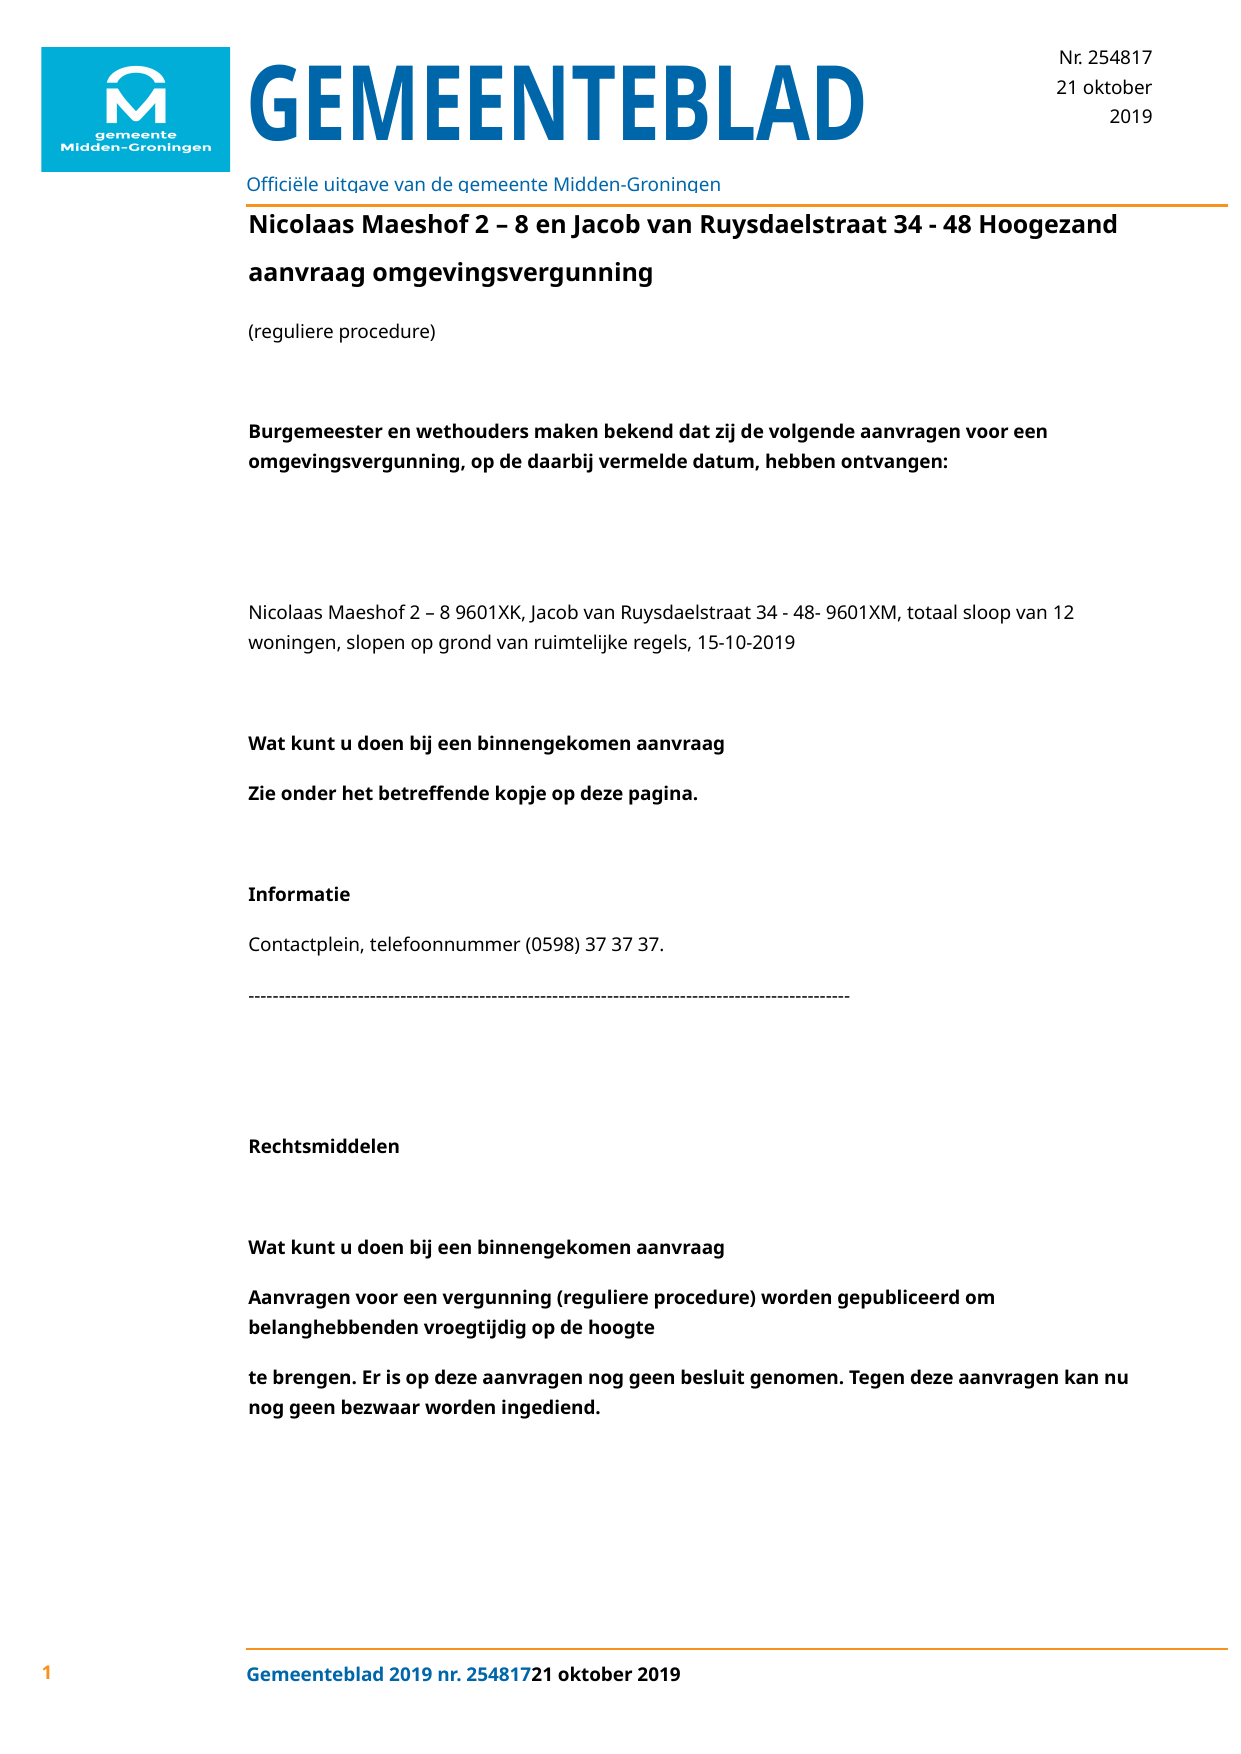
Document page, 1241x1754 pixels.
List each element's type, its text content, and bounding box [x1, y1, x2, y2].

text Nicolaas Maeshof 2 – 8 en Jacob van Ruysdaelstraat 34 - 48 Hoogezand aanvraag omgevingsvergunning [248, 207, 1152, 288]
text Contactplein, telefoonnummer (0598) 37 37 37. [248, 932, 1152, 957]
picture [184, 146, 190, 153]
picture [107, 89, 165, 122]
text Nicolaas Maeshof 2 – 8 9601XK, Jacob van Ruysdaelstraat 34 - 48- 9601XM, totaal sloop van 12 woningen, slopen op grond van ruimtelijke regels, 15-10-2019 [248, 599, 1152, 655]
text (reguliere procedure) [248, 318, 1152, 344]
text Zie onder het betreffende kopje op deze pagina. [248, 780, 1152, 806]
picture [108, 66, 164, 82]
text --------------------------------------------------------------------------------------------------- [248, 982, 1152, 1008]
text Burgemeester en wethouders maken bekend dat zij de volgende aanvragen voor een omgevingsvergunning, op de daarbij vermelde datum, hebben ontvangen: [248, 419, 1152, 474]
text te brengen. Er is op deze aanvragen nog geen besluit genomen. Tegen deze aanvragen kan nu nog geen bezwaar worden ingediend. [248, 1364, 1152, 1420]
text Aanvragen voor een vergunning (reguliere procedure) worden gepubliceerd om belanghebbenden vroegtijdig op de hoogte [248, 1284, 1152, 1340]
text Wat kunt u doen bij een binnengekomen aanvraag [248, 1234, 1152, 1260]
text Informatie [248, 881, 1152, 907]
text Wat kunt u doen bij een binnengekomen aanvraag [248, 730, 1152, 756]
text Rechtsmiddelen [248, 1133, 1152, 1159]
